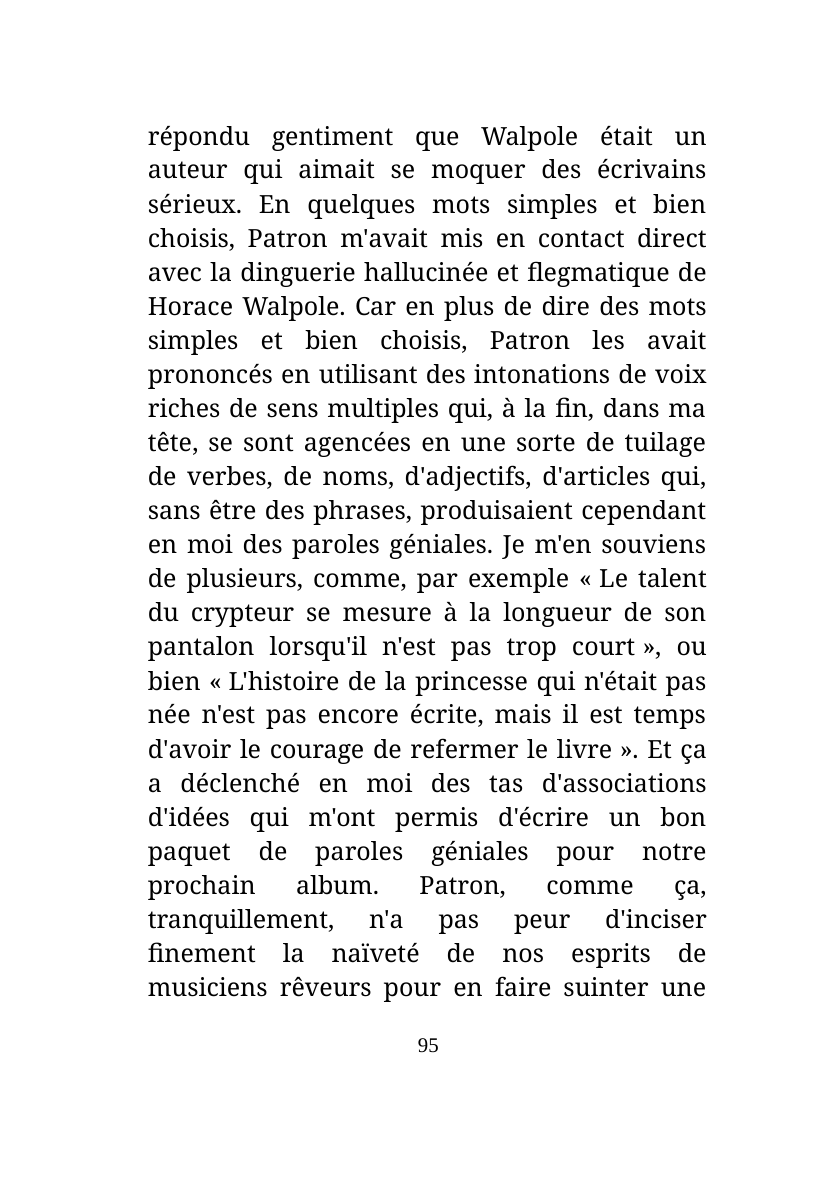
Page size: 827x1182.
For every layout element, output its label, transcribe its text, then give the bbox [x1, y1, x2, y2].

text répondu gentiment que Walpole était un auteur qui aimait se moquer des écrivains sérieux. En quelques mots simples et bien choisis, Patron m'avait mis en contact direct avec la dinguerie hallucinée et flegmatique de Horace Walpole. Car en plus de dire des mots simples et bien choisis, Patron les avait prononcés en utilisant des intonations de voix riches de sens multiples qui, à la fin, dans ma tête, se sont agencées en une sorte de tuilage de verbes, de noms, d'adjectifs, d'articles qui, sans être des phrases, produisaient cependant en moi des paroles géniales. Je m'en souviens de plusieurs, comme, par exemple « Le talent du crypteur se mesure à la longueur de son pantalon lorsqu'il n'est pas trop court », ou bien « L'histoire de la princesse qui n'était pas née n'est pas encore écrite, mais il est temps d'avoir le courage de refermer le livre ». Et ça a déclenché en moi des tas d'associations d'idées qui m'ont permis d'écrire un bon paquet de paroles géniales pour notre prochain album. Patron, comme ça, tranquillement, n'a pas peur d'inciser finement la naïveté de nos esprits de musiciens rêveurs pour en faire suinter une [148, 118, 707, 1004]
